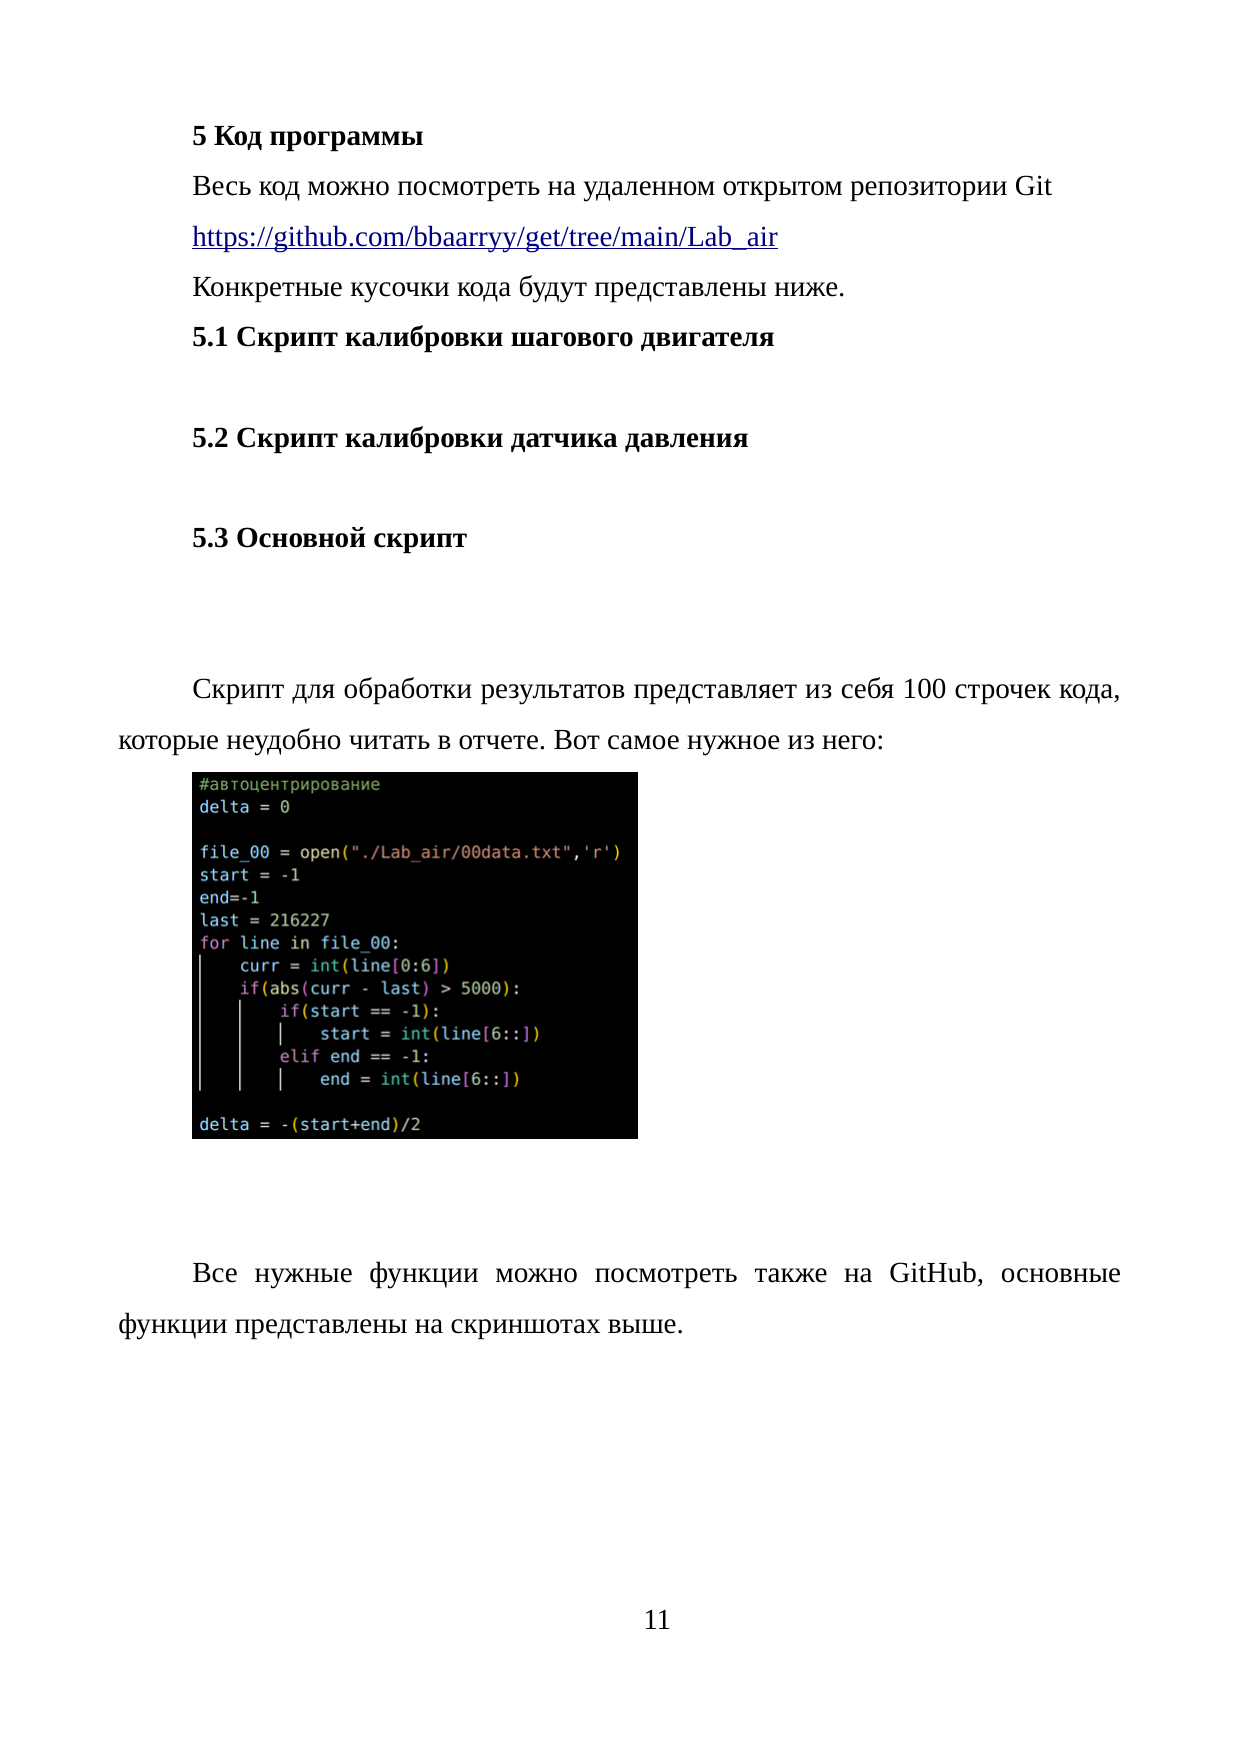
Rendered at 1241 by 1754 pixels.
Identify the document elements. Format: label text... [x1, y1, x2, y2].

picture [192, 772, 638, 1139]
text https://github.com/bbaarryy/get/tree/main/Lab_air [118, 219, 1122, 252]
text Конкретные кусочки кода будут представлены ниже. [118, 269, 1122, 303]
subtitle Скрипт калибровки датчика давления [118, 420, 1122, 453]
text Весь код можно посмотреть на удаленном открытом репозитории Git [118, 168, 1122, 202]
subtitle Код программы [118, 118, 1122, 152]
subtitle Основной скрипт [118, 521, 1122, 554]
subtitle Скрипт калибровки шагового двигателя [118, 319, 1122, 353]
text Все нужные функции можно посмотреть также на GitHub, основные функции представлены на скриншотах выше. [118, 1256, 1122, 1339]
text Скрипт для обработки результатов представляет из себя 100 строчек кода, которые неудобно читать в отчете. Вот самое нужное из него: [118, 672, 1122, 755]
